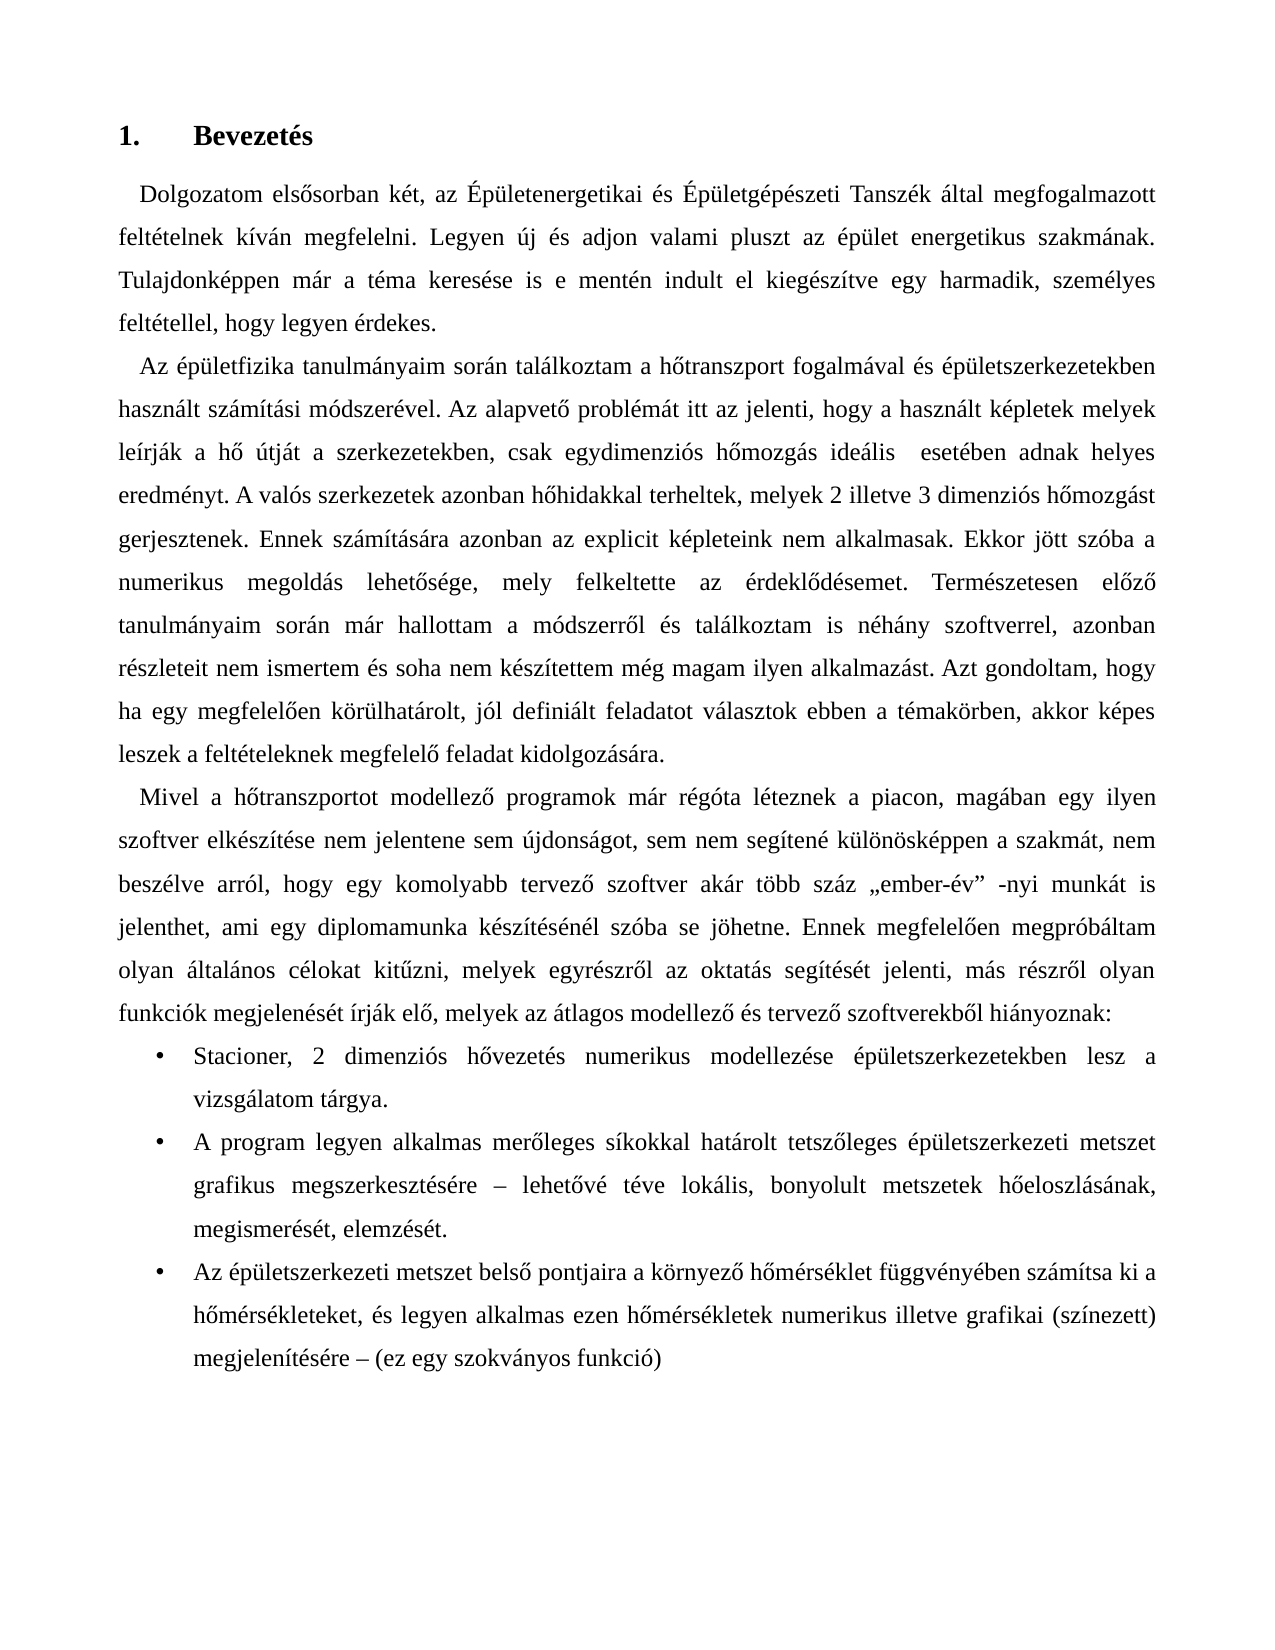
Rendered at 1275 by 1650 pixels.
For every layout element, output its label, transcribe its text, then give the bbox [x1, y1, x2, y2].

subtitle A program legyen alkalmas merőleges síkokkal határolt tetszőleges épületszerkezeti metszet grafikus megszerkesztésére – lehetővé téve lokális, bonyolult metszetek hőeloszlásának, megismerését, elemzését. [156, 1127, 1157, 1242]
subtitle Az épületszerkezeti metszet belső pontjaira a környező hőmérséklet függvényében számítsa ki a hőmérsékleteket, és legyen alkalmas ezen hőmérsékletek numerikus illetve grafikai (színezett) megjelenítésére – (ez egy szokványos funkció) [156, 1257, 1157, 1372]
subtitle Bevezetés [118, 118, 1157, 152]
subtitle Stacioner, 2 dimenziós hővezetés numerikus modellezése épületszerkezetekben lesz a vizsgálatom tárgya. [156, 1041, 1157, 1113]
subtitle Az épületfizika tanulmányaim során találkoztam a hőtranszport fogalmával és épületszerkezetekben használt számítási módszerével. Az alapvető problémát itt az jelenti, hogy a használt képletek melyek leírják a hő útját a szerkezetekben, csak egydimenziós hőmozgás ideális esetében adnak helyes eredményt. A valós szerkezetek azonban hőhidakkal terheltek, melyek 2 illetve 3 dimenziós hőmozgást gerjesztenek. Ennek számítására azonban az explicit képleteink nem alkalmasak. Ekkor jött szóba a numerikus megoldás lehetősége, mely felkeltette az érdeklődésemet. Természetesen előző tanulmányaim során már hallottam a módszerről és találkoztam is néhány szoftverrel, azonban részleteit nem ismertem és soha nem készítettem még magam ilyen alkalmazást. Azt gondoltam, hogy ha egy megfelelően körülhatárolt, jól definiált feladatot választok ebben a témakörben, akkor képes leszek a feltételeknek megfelelő feladat kidolgozására. [118, 351, 1157, 768]
subtitle Dolgozatom elsősorban két, az Épületenergetikai és Épületgépészeti Tanszék által megfogalmazott feltételnek kíván megfelelni. Legyen új és adjon valami pluszt az épület energetikus szakmának. Tulajdonképpen már a téma keresése is e mentén indult el kiegészítve egy harmadik, személyes feltétellel, hogy legyen érdekes. [118, 179, 1157, 337]
subtitle Mivel a hőtranszportot modellező programok már régóta léteznek a piacon, magában egy ilyen szoftver elkészítése nem jelentene sem újdonságot, sem nem segítené különösképpen a szakmát, nem beszélve arról, hogy egy komolyabb tervező szoftver akár több száz „ember-év” -nyi munkát is jelenthet, ami egy diplomamunka készítésénél szóba se jöhetne. Ennek megfelelően megpróbáltam olyan általános célokat kitűzni, melyek egyrészről az oktatás segítését jelenti, más részről olyan funkciók megjelenését írják elő, melyek az átlagos modellező és tervező szoftverekből hiányoznak: [118, 782, 1157, 1027]
